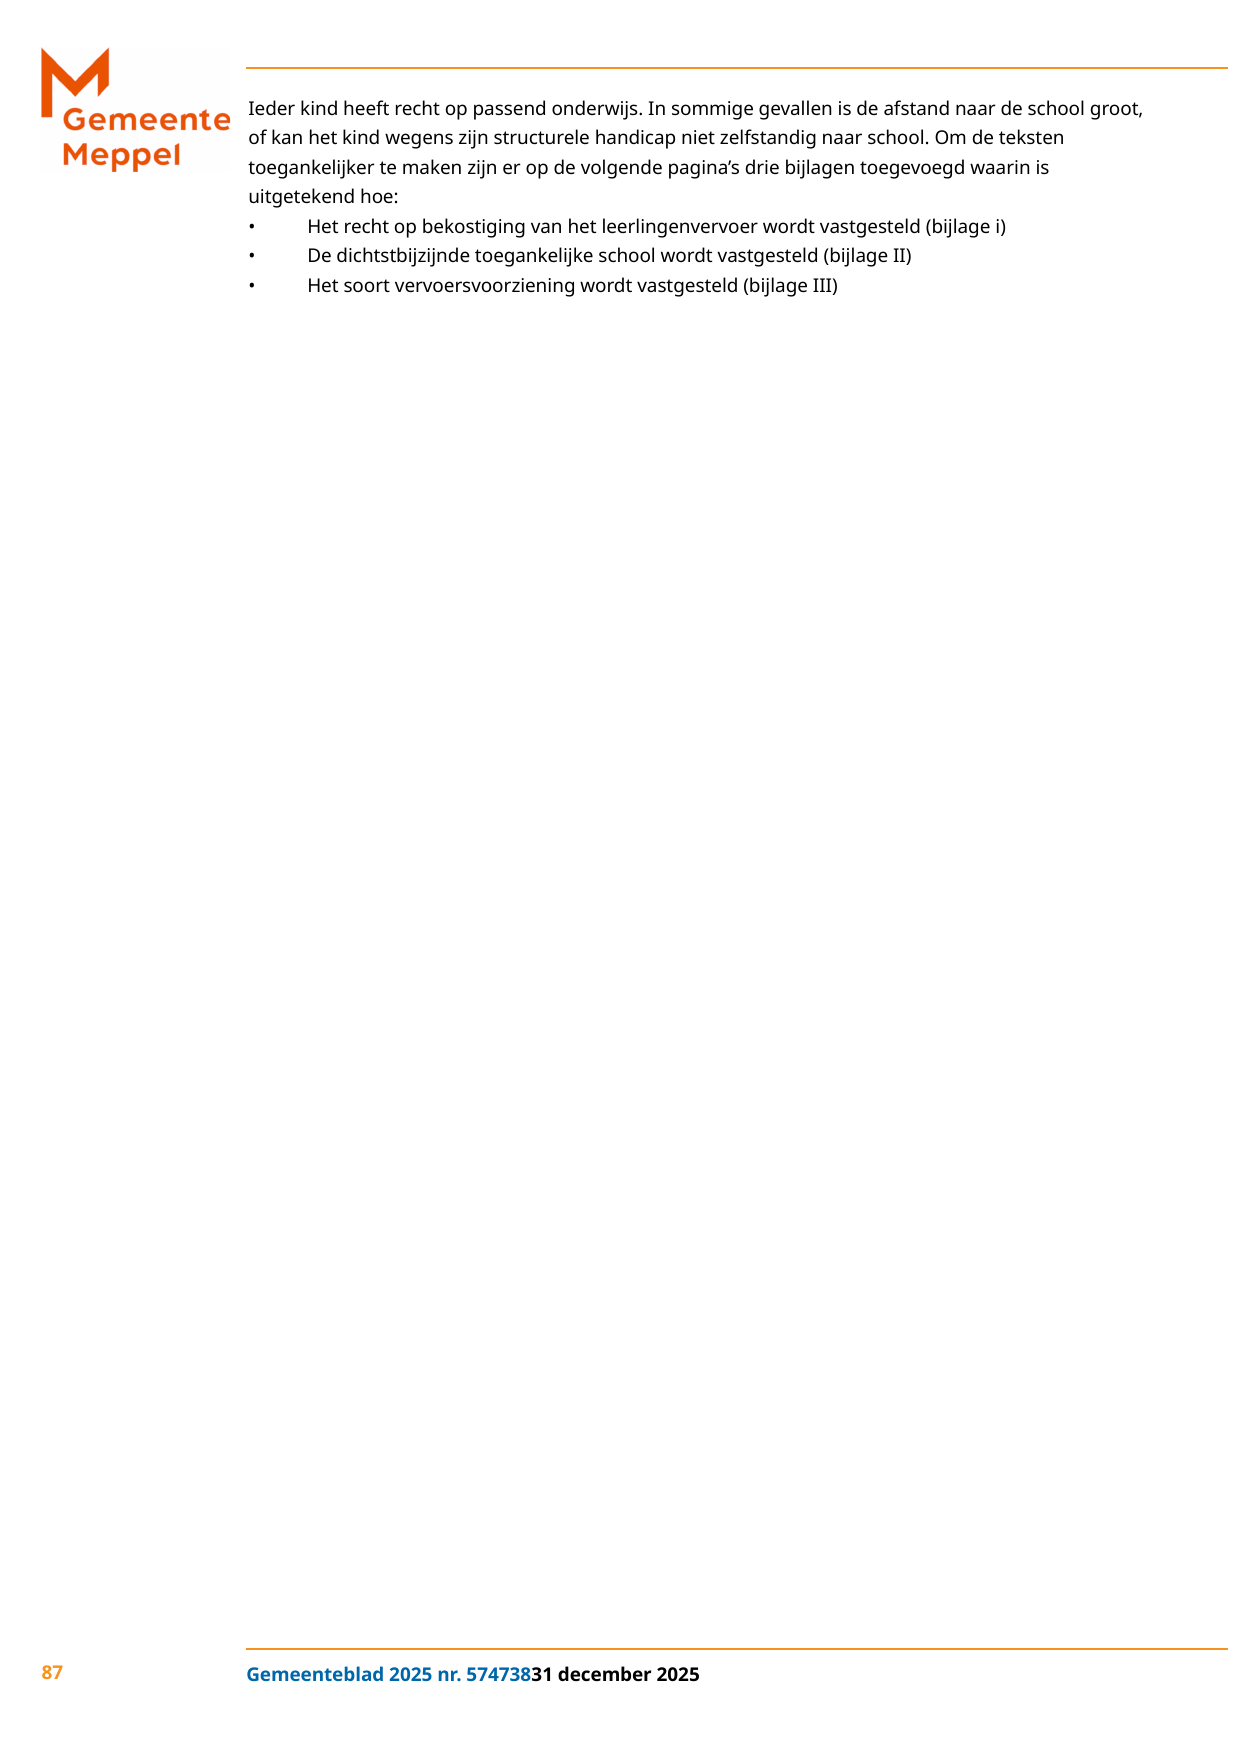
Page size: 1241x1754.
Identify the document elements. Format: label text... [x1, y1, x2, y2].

list Het soort vervoersvoorziening wordt vastgesteld (bijlage III) [248, 272, 1152, 298]
text Ieder kind heeft recht op passend onderwijs. In sommige gevallen is de afstand naar de school groot, of kan het kind wegens zijn structurele handicap niet zelfstandig naar school. Om de teksten toegankelijker te maken zijn er op de volgende pagina’s drie bijlagen toegevoegd waarin is uitgetekend hoe: [248, 95, 1152, 209]
list De dichtstbijzijnde toegankelijke school wordt vastgesteld (bijlage II) [248, 243, 1152, 268]
list Het recht op bekostiging van het leerlingenvervoer wordt vastgesteld (bijlage i) [248, 213, 1152, 239]
picture [41, 47, 231, 172]
